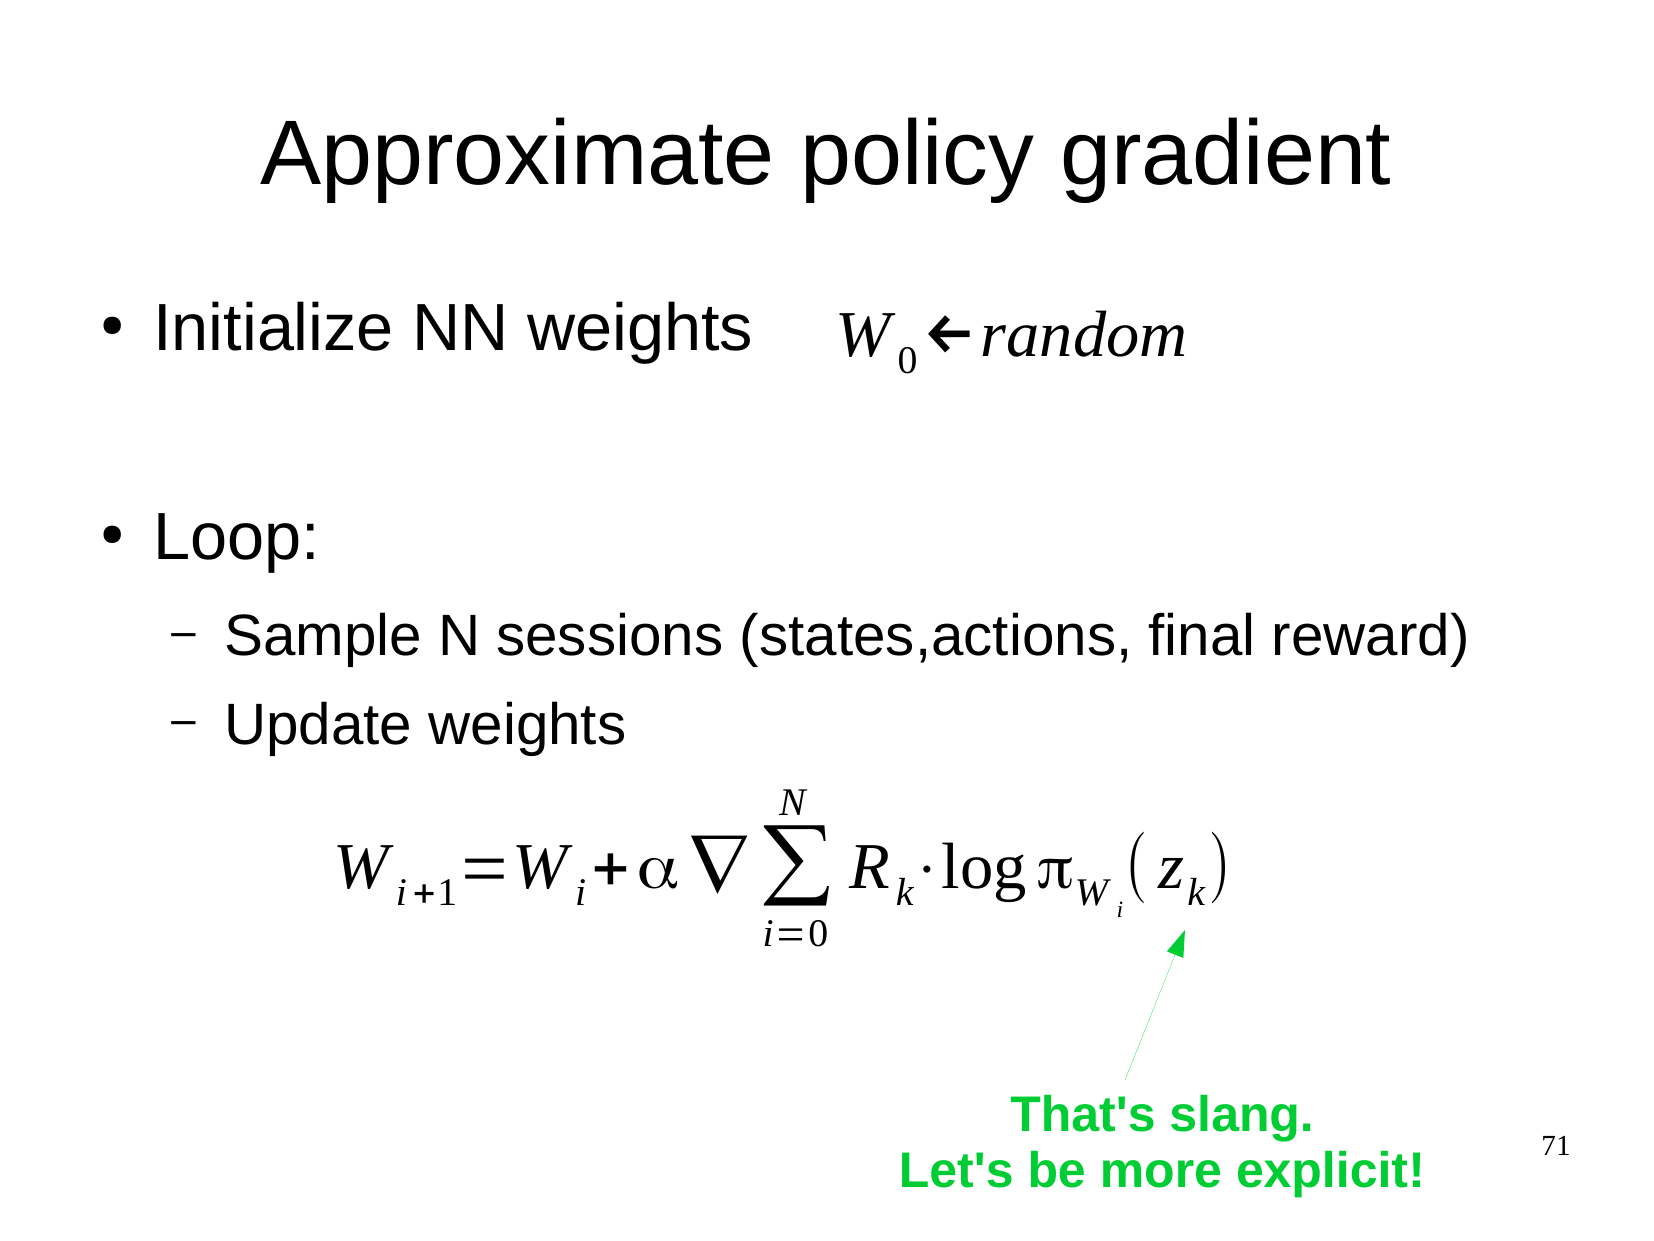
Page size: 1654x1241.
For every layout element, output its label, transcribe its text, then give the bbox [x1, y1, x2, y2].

title Approximate policy gradient [82, 49, 1571, 257]
text_box That's slang. Let's be more explicit! [884, 1078, 1441, 1207]
chart [316, 778, 1249, 957]
chart [818, 299, 1206, 383]
list Initialize NN weights Loop: Sample N sessions (states,actions, final reward) Update weights [82, 290, 1571, 1010]
